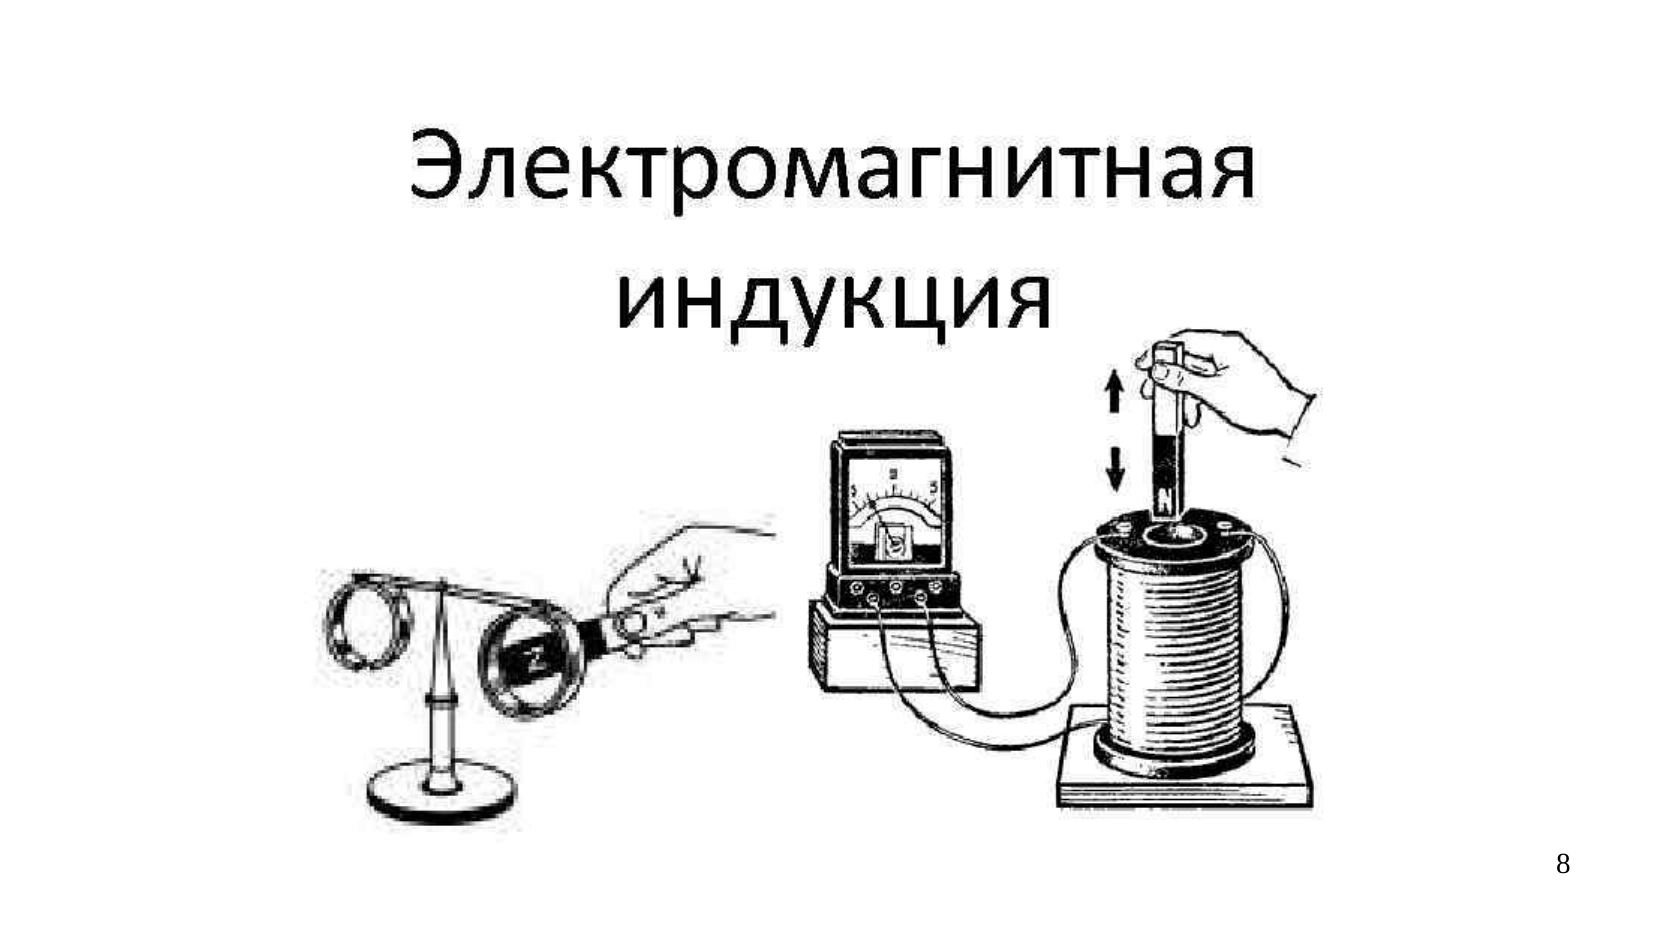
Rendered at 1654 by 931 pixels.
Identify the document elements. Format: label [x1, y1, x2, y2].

picture [304, 64, 1383, 874]
